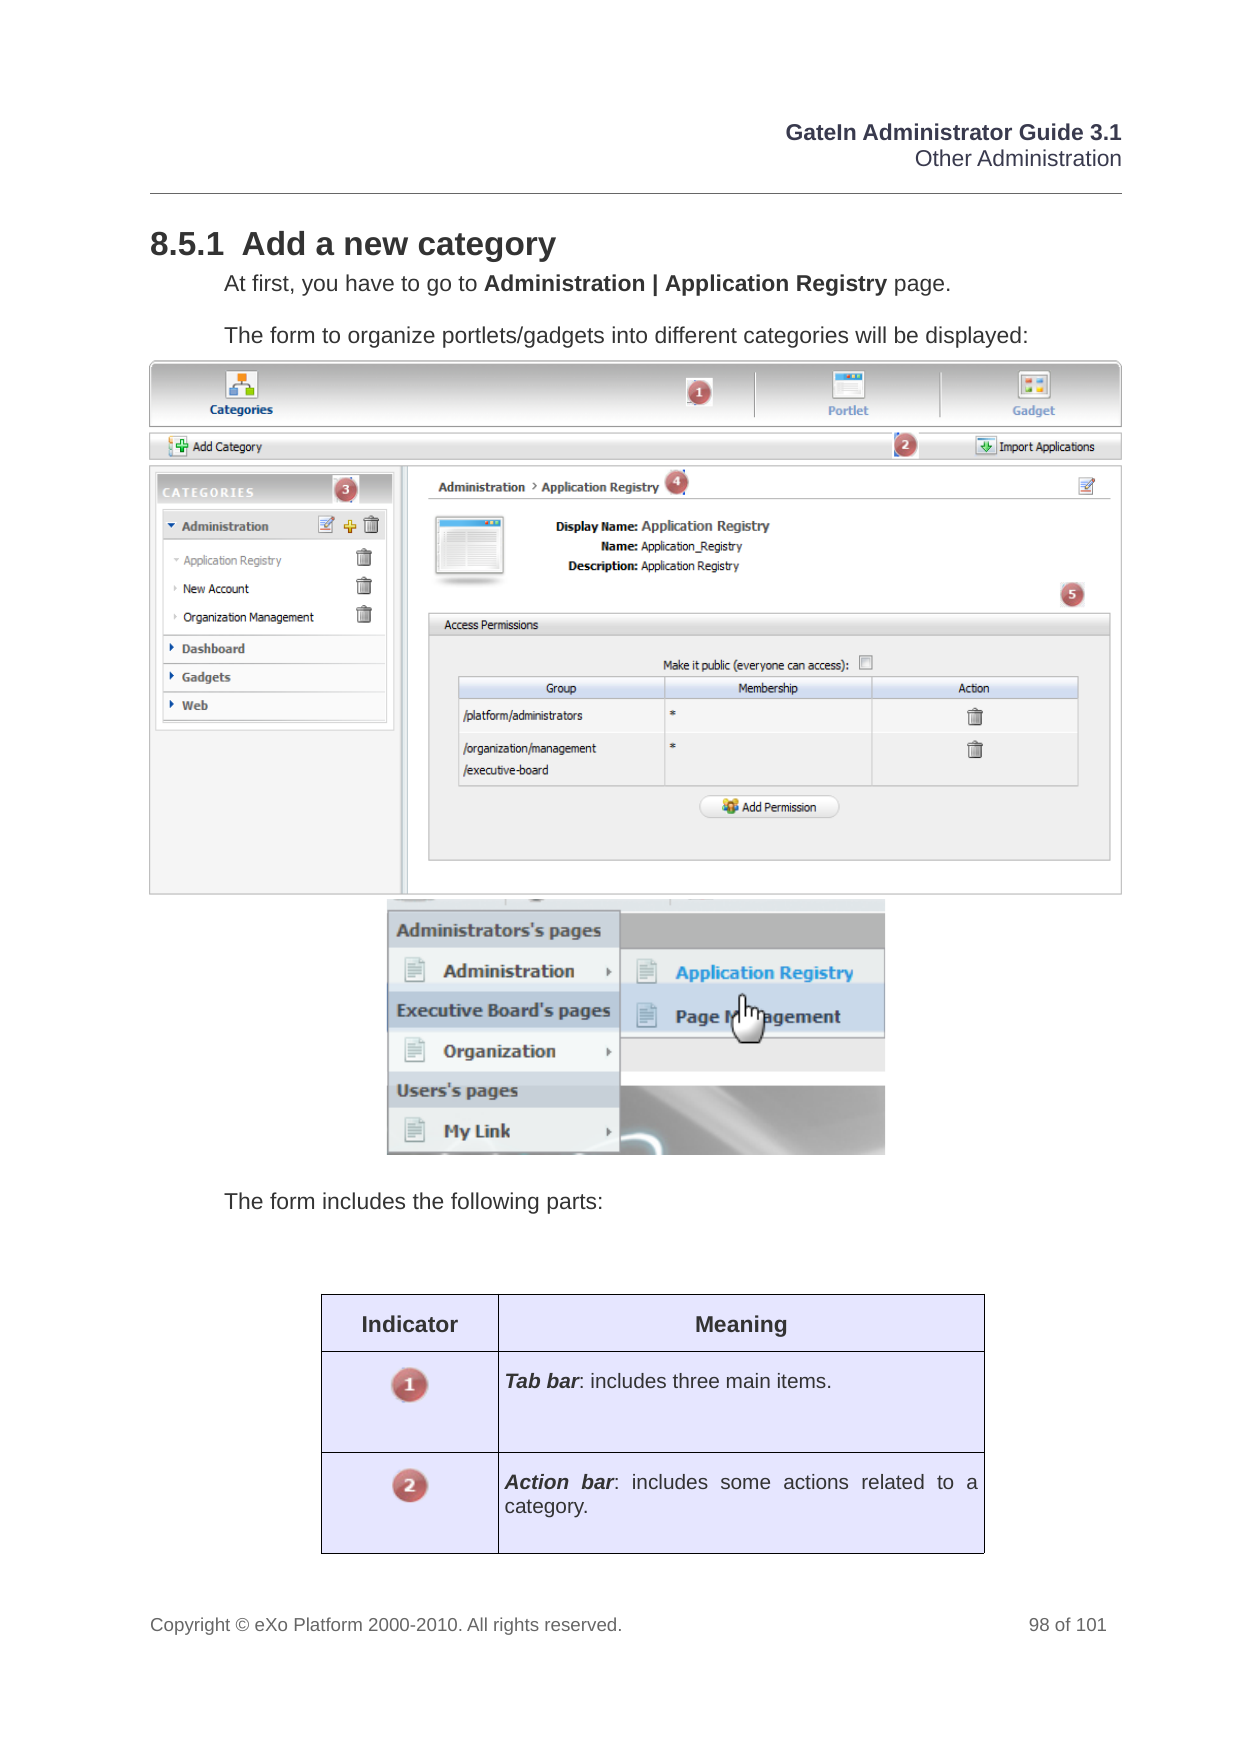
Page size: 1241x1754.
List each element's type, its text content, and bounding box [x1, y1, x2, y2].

picture [389, 1465, 431, 1506]
table_header Meaning [499, 1295, 984, 1351]
table_cell Tab bar: includes three main items. [499, 1352, 984, 1452]
text At first, you have to go to Administration | Application Registry page. [224, 269, 1122, 296]
text The form includes the following parts: [224, 1188, 1122, 1214]
text The form to organize portlets/gadgets into different categories will be displayed: [224, 322, 1122, 348]
picture [145, 356, 1127, 1155]
subtitle Add a new category [150, 223, 1122, 262]
table_cell Action bar: includes some actions related to a category. [499, 1453, 984, 1553]
picture [389, 1364, 431, 1405]
table_cell [322, 1352, 498, 1452]
table_header Indicator [322, 1295, 498, 1351]
table_cell [322, 1453, 498, 1553]
